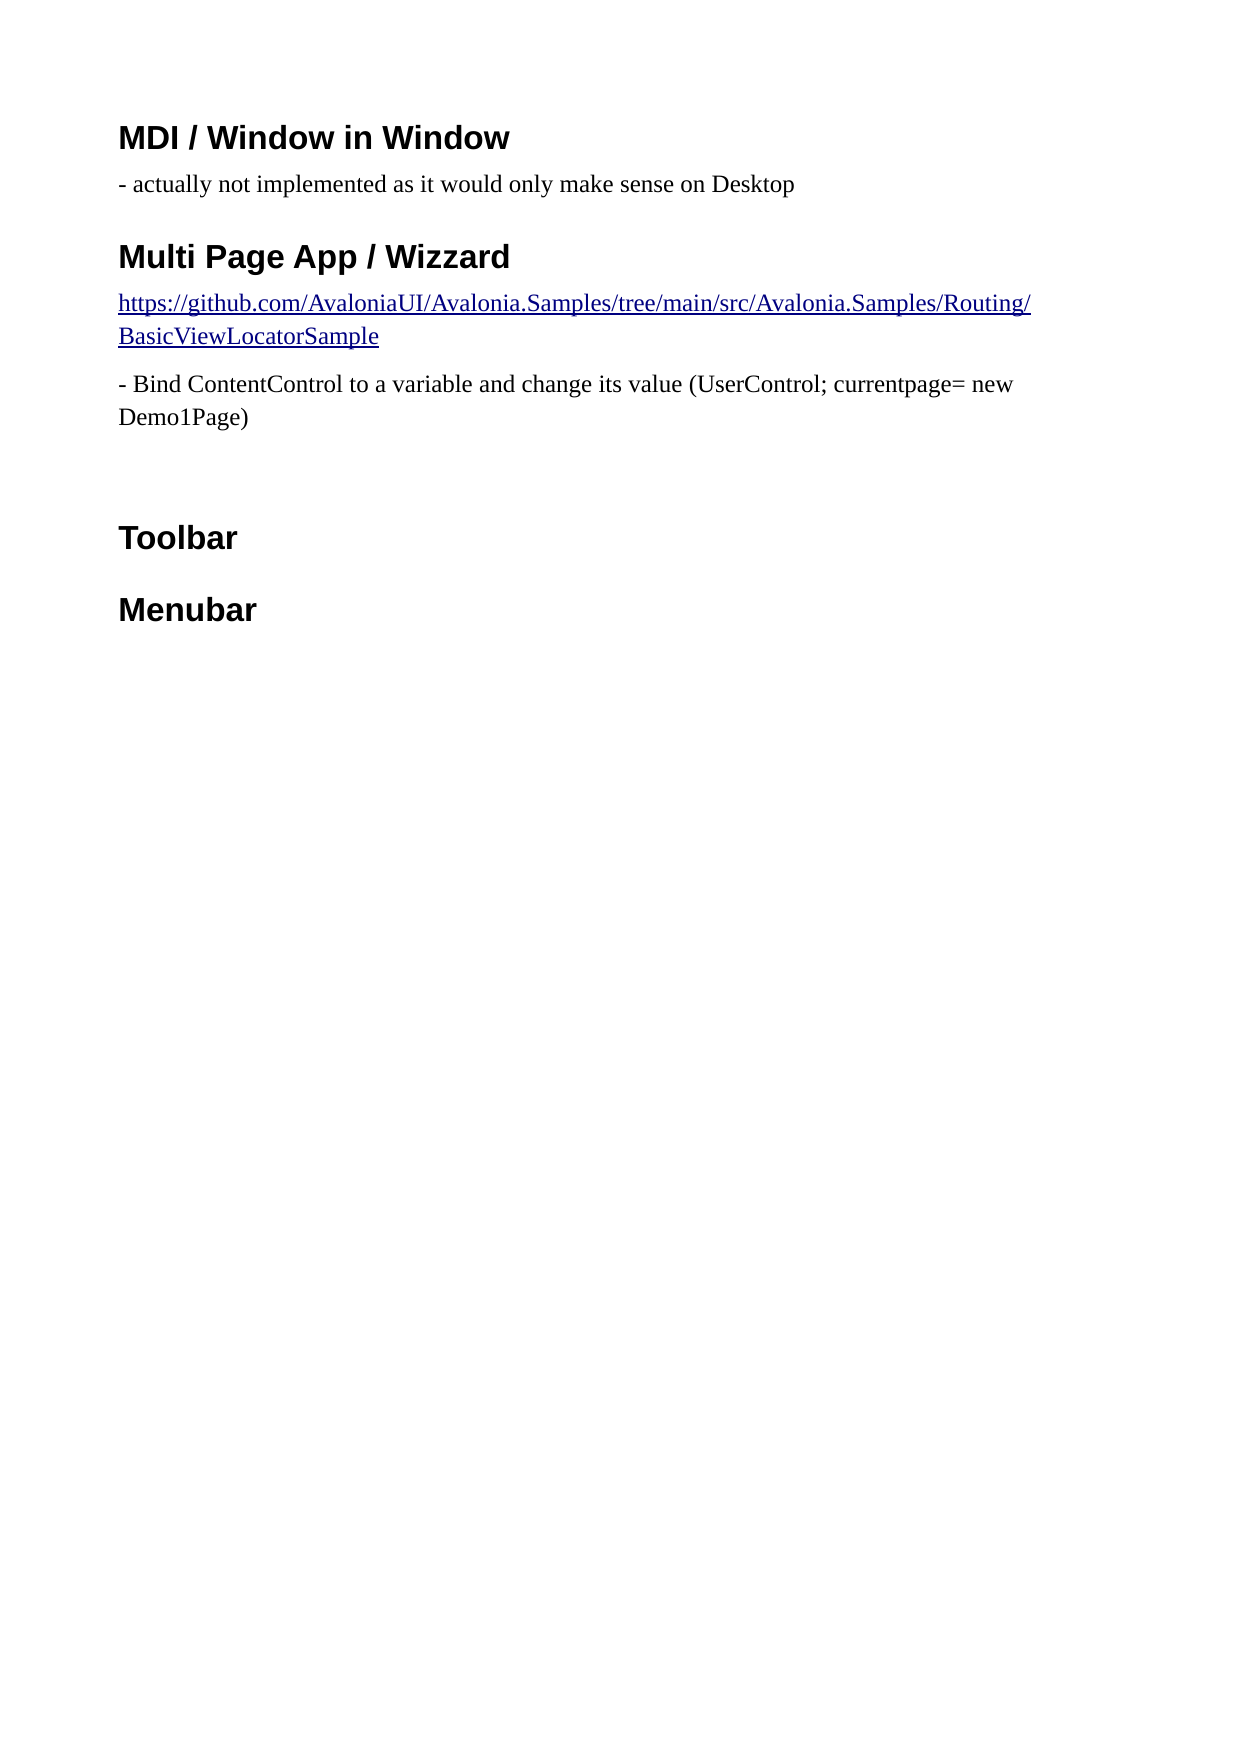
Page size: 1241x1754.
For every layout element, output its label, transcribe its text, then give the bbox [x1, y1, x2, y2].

subtitle MDI / Window in Window [118, 118, 1122, 157]
text - Bind ContentControl to a variable and change its value (UserControl; currentpage= new Demo1Page) [118, 369, 1122, 431]
subtitle Toolbar [118, 518, 1122, 557]
text https://github.com/AvaloniaUI/Avalonia.Samples/tree/main/src/Avalonia.Samples/Routing/BasicViewLocatorSample [118, 288, 1122, 350]
text - actually not implemented as it would only make sense on Desktop [118, 169, 1122, 198]
subtitle Multi Page App / Wizzard [118, 237, 1122, 276]
subtitle Menubar [118, 590, 1122, 628]
